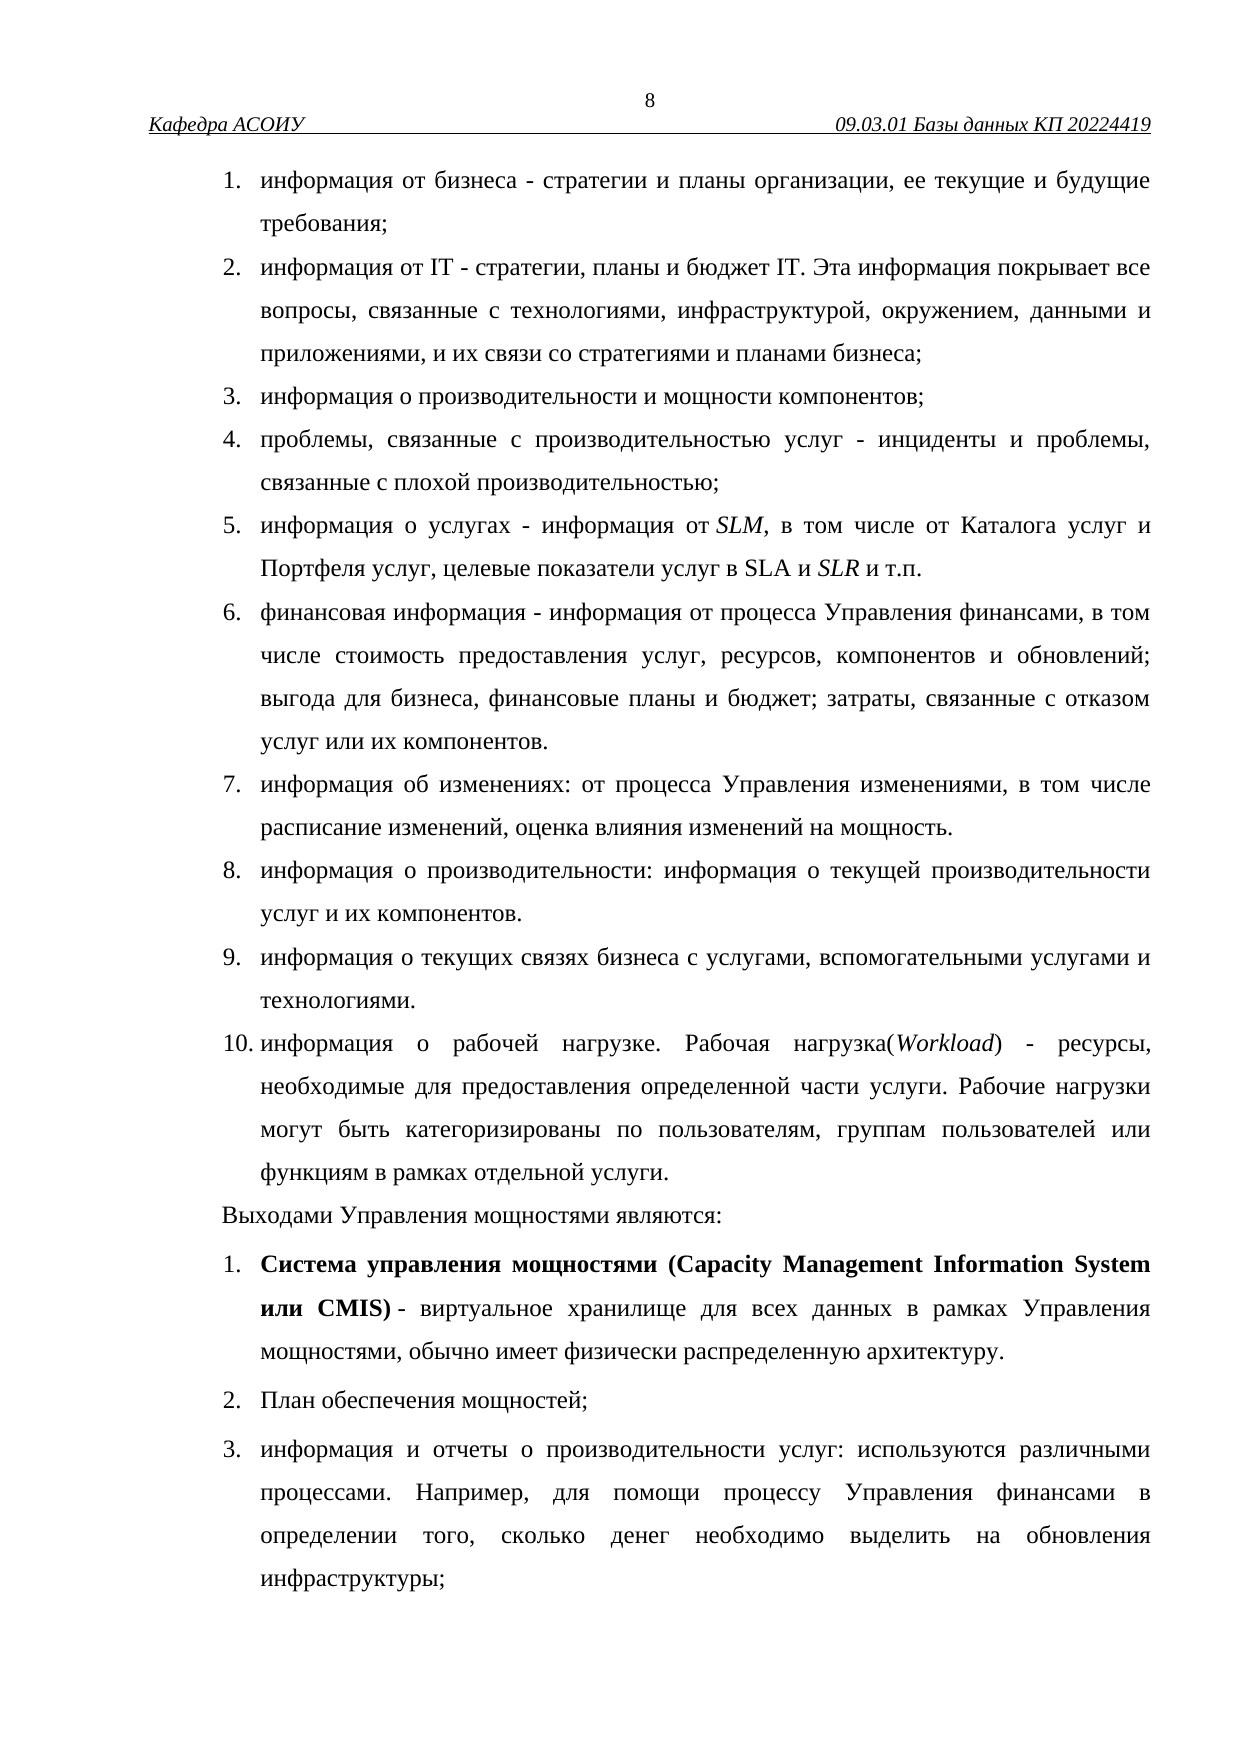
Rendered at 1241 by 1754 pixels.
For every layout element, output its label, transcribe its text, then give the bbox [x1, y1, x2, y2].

list финансовая информация - информация от процесса Управления финансами, в том числе стоимость предоставления услуг, ресурсов, компонентов и обновлений; выгода для бизнеса, финансовые планы и бюджет; затраты, связанные с отказом услуг или их компонентов. [223, 597, 1152, 755]
list информация о производительности и мощности компонентов; [223, 381, 1152, 410]
list информация от IT - стратегии, планы и бюджет IT. Эта информация покрывает все вопросы, связанные с технологиями, инфраструктурой, окружением, данными и приложениями, и их связи со стратегиями и планами бизнеса; [223, 252, 1152, 367]
list информация о рабочей нагрузке. Рабочая нагрузка(Workload) - ресурсы, необходимые для предоставления определенной части услуги. Рабочие нагрузки могут быть категоризированы по пользователям, группам пользователей или функциям в рамках отдельной услуги. [223, 1028, 1152, 1186]
list План обеспечения мощностей; [223, 1385, 1152, 1413]
list информация о текущих связях бизнеса с услугами, вспомогательными услугами и технологиями. [223, 942, 1152, 1013]
list проблемы, связанные с производительностью услуг - инциденты и проблемы, связанные с плохой производительностью; [223, 424, 1152, 496]
list информация и отчеты о производительности услуг: используются различными процессами. Например, для помощи процессу Управления финансами в определении того, сколько денег необходимо выделить на обновления инфраструктуры; [223, 1434, 1152, 1592]
list информация о услугах - информация от SLM, в том числе от Каталога услуг и Портфеля услуг, целевые показатели услуг в SLA и SLR и т.п. [223, 510, 1152, 582]
text Выходами Управления мощностями являются: [148, 1200, 1152, 1229]
list информация об изменениях: от процесса Управления изменениями, в том числе расписание изменений, оценка влияния изменений на мощность. [223, 769, 1152, 841]
list информация о производительности: информация о текущей производительности услуг и их компонентов. [223, 855, 1152, 927]
list Система управления мощностями (Capacity Management Information System или CMIS) - виртуальное хранилище для всех данных в рамках Управления мощностями, обычно имеет физически распределенную архитектуру. [223, 1249, 1152, 1364]
list информация от бизнеса - стратегии и планы организации, ее текущие и будущие требования; [223, 165, 1152, 237]
